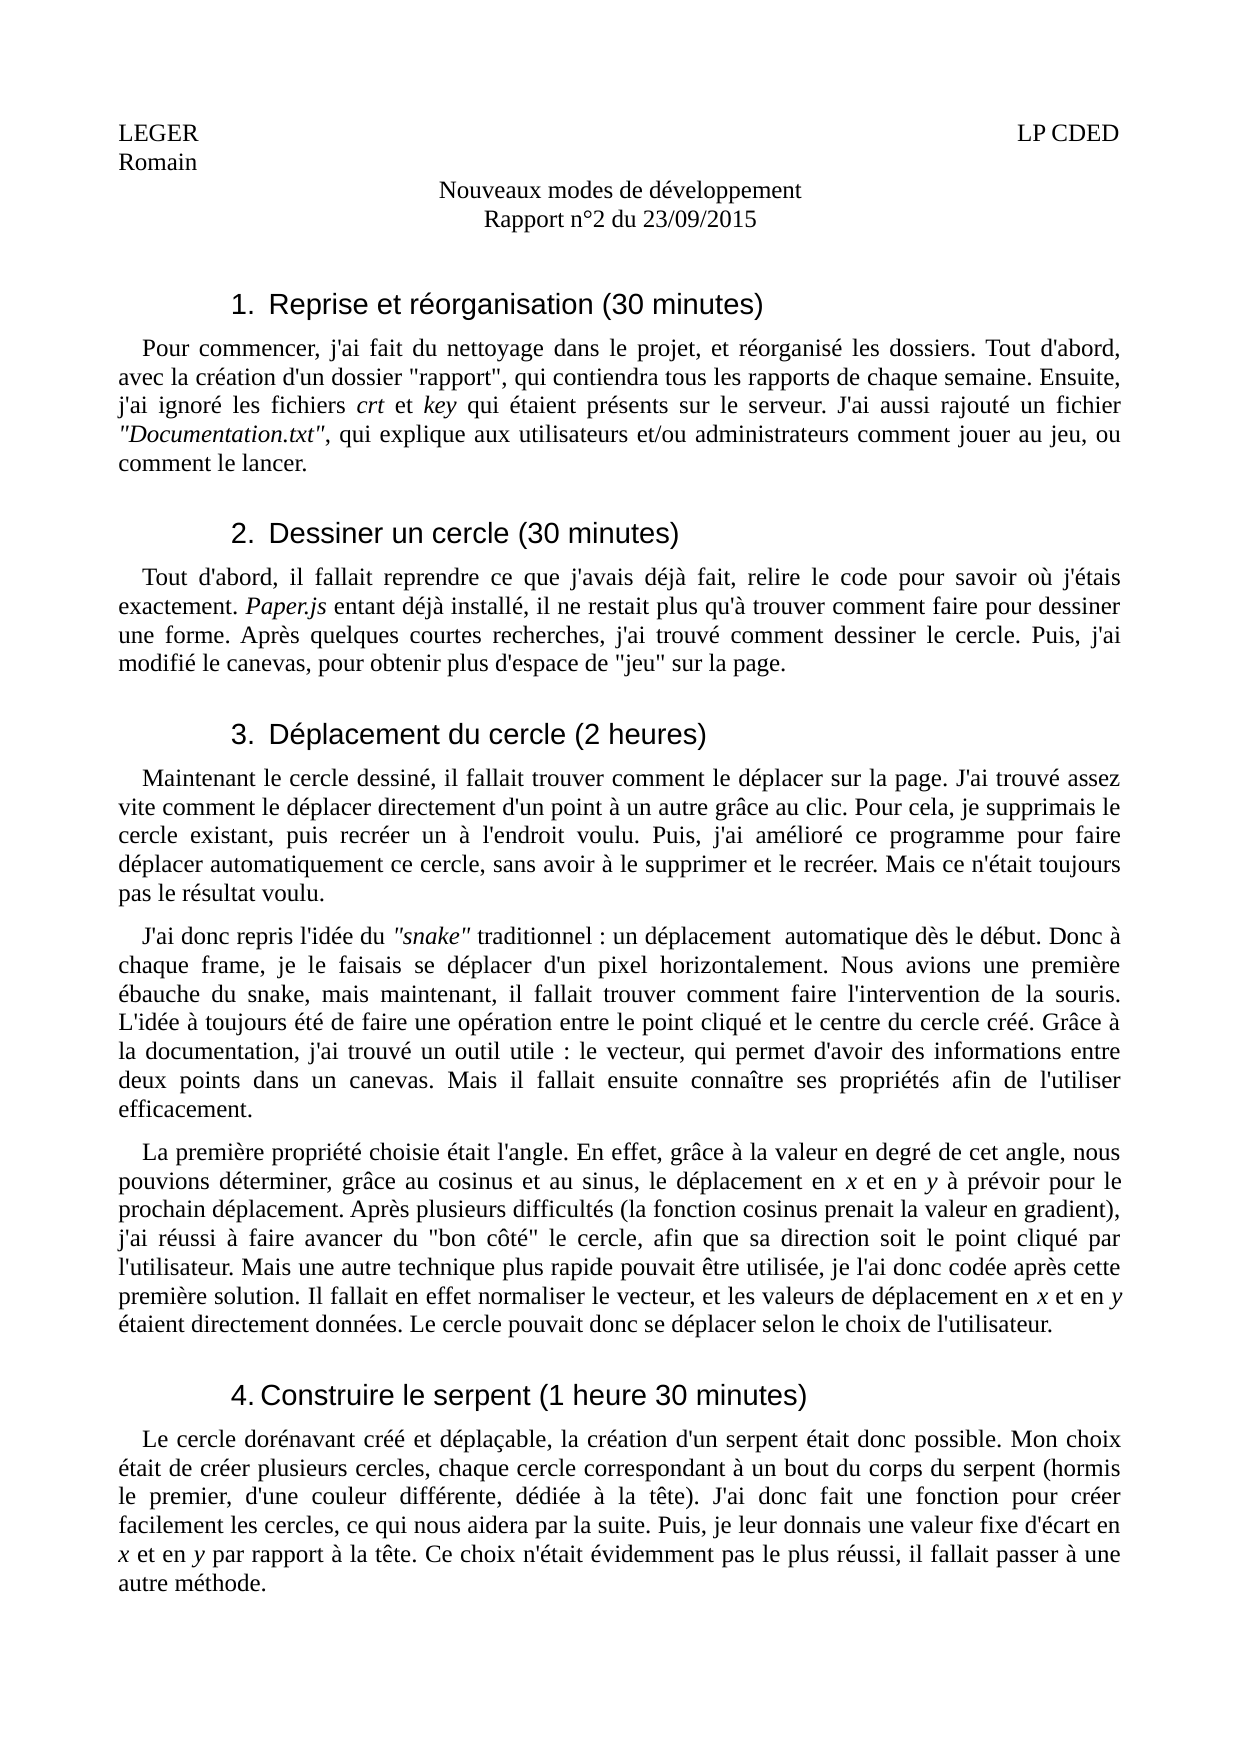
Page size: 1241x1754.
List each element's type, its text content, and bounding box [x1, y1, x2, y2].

subtitle Déplacement du cercle (2 heures) [231, 717, 1122, 750]
text Rapport n°2 du 23/09/2015 [118, 204, 1122, 233]
text Le cercle dorénavant créé et déplaçable, la création d'un serpent était donc possible. Mon choix était de créer plusieurs cercles, chaque cercle correspondant à un bout du corps du serpent (hormis le premier, d'une couleur différente, dédiée à la tête). J'ai donc fait une fonction pour créer facilement les cercles, ce qui nous aidera par la suite. Puis, je leur donnais une valeur fixe d'écart en x et en y par rapport à la tête. Ce choix n'était évidemment pas le plus réussi, il fallait passer à une autre méthode. [118, 1424, 1122, 1596]
text J'ai donc repris l'idée du "snake" traditionnel : un déplacement automatique dès le début. Donc à chaque frame, je le faisais se déplacer d'un pixel horizontalement. Nous avions une première ébauche du snake, mais maintenant, il fallait trouver comment faire l'intervention de la souris. L'idée à toujours été de faire une opération entre le point cliqué et le centre du cercle créé. Grâce à la documentation, j'ai trouvé un outil utile : le vecteur, qui permet d'avoir des informations entre deux points dans un canevas. Mais il fallait ensuite connaître ses propriétés afin de l'utiliser efficacement. [118, 921, 1122, 1122]
text Maintenant le cercle dessiné, il fallait trouver comment le déplacer sur la page. J'ai trouvé assez vite comment le déplacer directement d'un point à un autre grâce au clic. Pour cela, je supprimais le cercle existant, puis recréer un à l'endroit voulu. Puis, j'ai amélioré ce programme pour faire déplacer automatiquement ce cercle, sans avoir à le supprimer et le recréer. Mais ce n'était toujours pas le résultat voulu. [118, 763, 1122, 907]
subtitle Dessiner un cercle (30 minutes) [231, 516, 1122, 550]
subtitle Construire le serpent (1 heure 30 minutes) [231, 1378, 1122, 1411]
text La première propriété choisie était l'angle. En effet, grâce à la valeur en degré de cet angle, nous pouvions déterminer, grâce au cosinus et au sinus, le déplacement en x et en y à prévoir pour le prochain déplacement. Après plusieurs difficultés (la fonction cosinus prenait la valeur en gradient), j'ai réussi à faire avancer du "bon côté" le cercle, afin que sa direction soit le point cliqué par l'utilisateur. Mais une autre technique plus rapide pouvait être utilisée, je l'ai donc codée après cette première solution. Il fallait en effet normaliser le vecteur, et les valeurs de déplacement en x et en y étaient directement données. Le cercle pouvait donc se déplacer selon le choix de l'utilisateur. [118, 1137, 1122, 1338]
text Romain [118, 147, 1122, 176]
text Pour commencer, j'ai fait du nettoyage dans le projet, et réorganisé les dossiers. Tout d'abord, avec la création d'un dossier "rapport", qui contiendra tous les rapports de chaque semaine. Ensuite, j'ai ignoré les fichiers crt et key qui étaient présents sur le serveur. J'ai aussi rajouté un fichier "Documentation.txt", qui explique aux utilisateurs et/ou administrateurs comment jouer au jeu, ou comment le lancer. [118, 333, 1122, 477]
text Nouveaux modes de développement [118, 176, 1122, 204]
subtitle Reprise et réorganisation (30 minutes) [231, 287, 1122, 320]
text Tout d'abord, il fallait reprendre ce que j'avais déjà fait, relire le code pour savoir où j'étais exactement. Paper.js entant déjà installé, il ne restait plus qu'à trouver comment faire pour dessiner une forme. Après quelques courtes recherches, j'ai trouvé comment dessiner le cercle. Puis, j'ai modifié le canevas, pour obtenir plus d'espace de "jeu" sur la page. [118, 562, 1122, 677]
text LEGER LP CDED [118, 118, 1122, 147]
